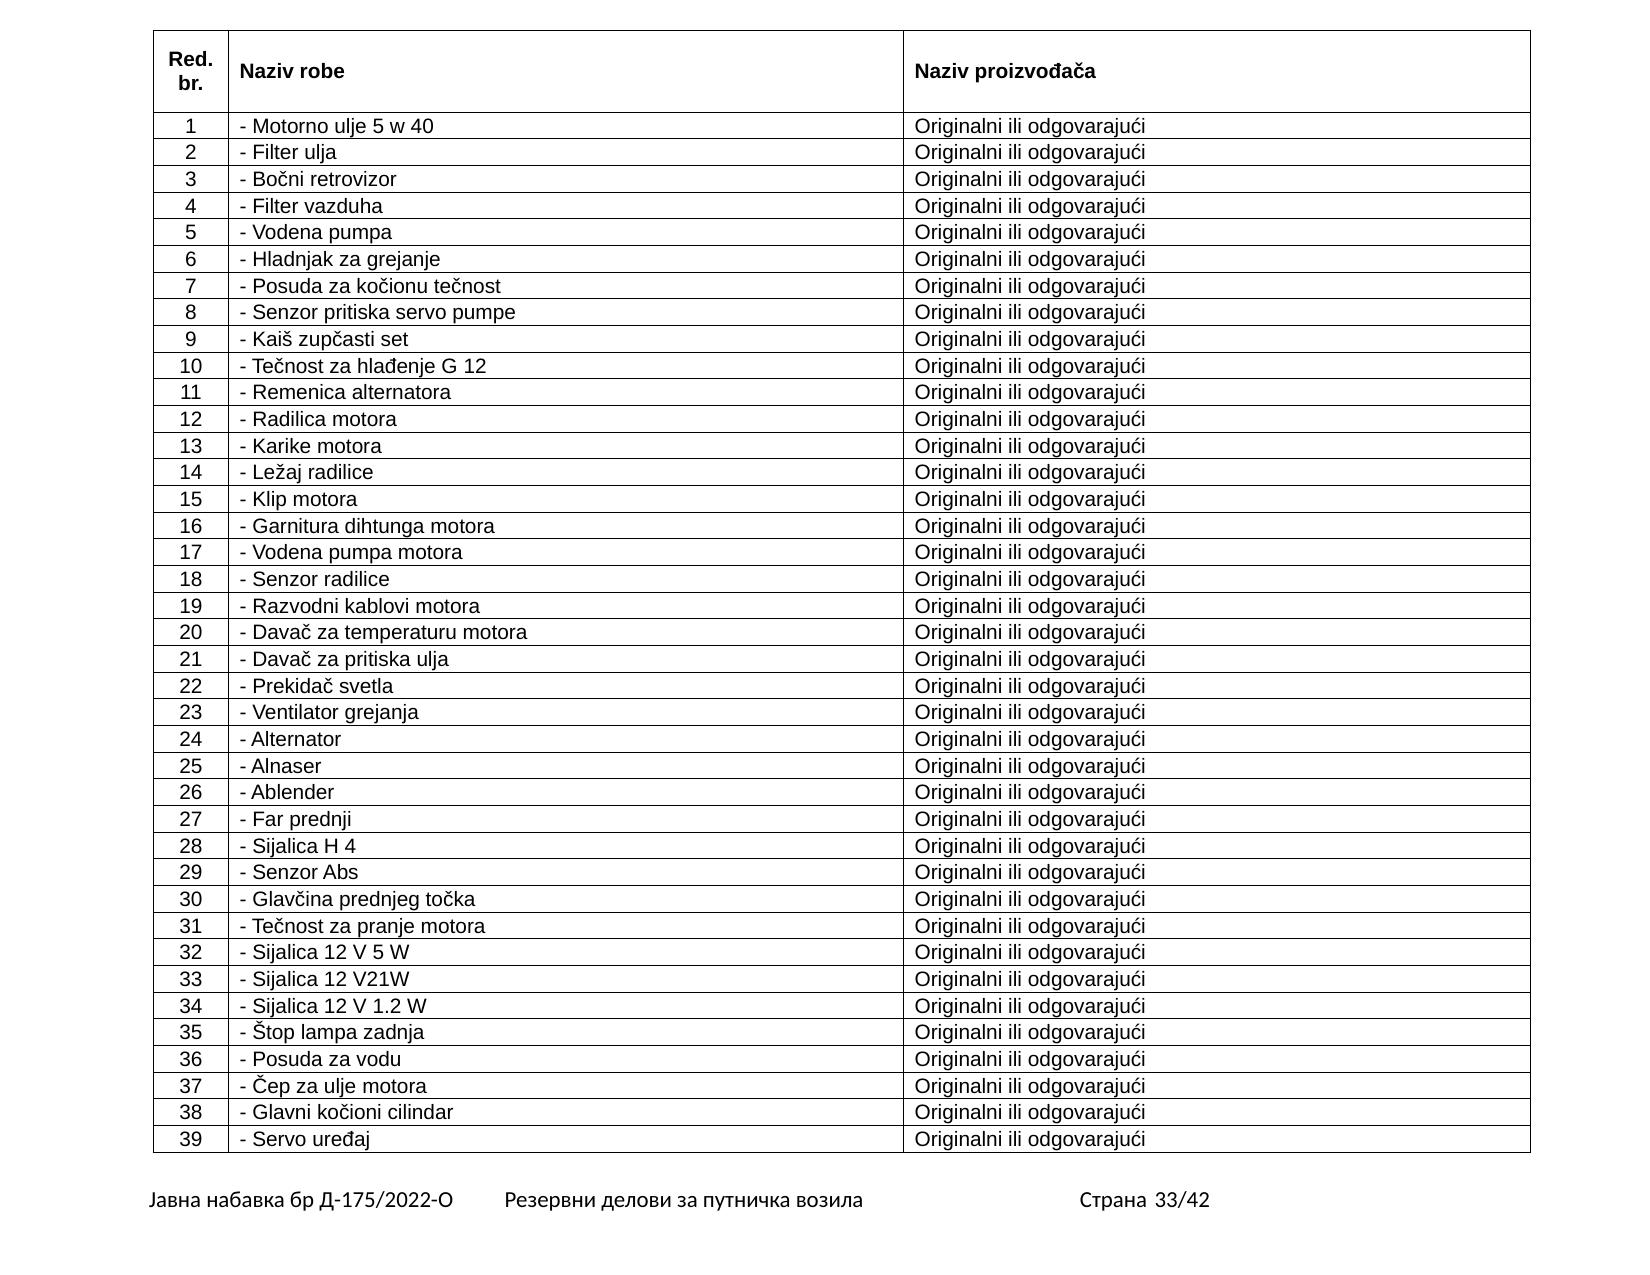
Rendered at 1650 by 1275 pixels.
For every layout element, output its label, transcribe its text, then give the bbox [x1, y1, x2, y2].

table_cell 18 [154, 566, 228, 592]
table_cell - Far prednji [229, 806, 903, 832]
table_cell Originalni ili odgovarajući [904, 886, 1530, 912]
table_cell - Prekidač svetla [229, 673, 903, 698]
table_cell 30 [154, 886, 228, 912]
table_cell Originalni ili odgovarajući [904, 993, 1530, 1018]
table_cell 9 [154, 326, 228, 352]
table_cell 1 [154, 113, 228, 138]
table_cell Originalni ili odgovarajući [904, 219, 1530, 245]
table_cell - Senzor radilice [229, 566, 903, 592]
table_cell Originalni ili odgovarajući [904, 166, 1530, 192]
table_cell 39 [154, 1126, 228, 1152]
table_cell - Filter ulja [229, 139, 903, 165]
table_cell - Posuda za kočionu tečnost [229, 273, 903, 298]
table_cell Originalni ili odgovarajući [904, 833, 1530, 858]
table_cell 3 [154, 166, 228, 192]
table_cell - Karike motora [229, 433, 903, 458]
table_cell - Štop lampa zadnja [229, 1019, 903, 1045]
table_cell - Sijalica 12 V 5 W [229, 939, 903, 965]
table_cell - Ventilator grejanja [229, 699, 903, 725]
table_cell Originalni ili odgovarajući [904, 406, 1530, 432]
table_cell 16 [154, 513, 228, 538]
table_cell 35 [154, 1019, 228, 1045]
table_cell Originalni ili odgovarajući [904, 1073, 1530, 1098]
table_cell Originalni ili odgovarajući [904, 433, 1530, 458]
table_cell 25 [154, 753, 228, 778]
table_cell Naziv robe [229, 31, 903, 112]
table_cell 26 [154, 779, 228, 805]
table_cell 8 [154, 299, 228, 325]
table_cell Originalni ili odgovarajući [904, 539, 1530, 565]
table_cell Originalni ili odgovarajući [904, 1099, 1530, 1125]
table_cell - Tečnost za hlađenje G 12 [229, 353, 903, 378]
table_cell Originalni ili odgovarajući [904, 1126, 1530, 1152]
table_cell 33 [154, 966, 228, 992]
table_cell 38 [154, 1099, 228, 1125]
table_cell Originalni ili odgovarajući [904, 726, 1530, 752]
table_cell Originalni ili odgovarajući [904, 139, 1530, 165]
table_cell 6 [154, 246, 228, 272]
table_cell 32 [154, 939, 228, 965]
table_cell 13 [154, 433, 228, 458]
table_cell 2 [154, 139, 228, 165]
table_cell 29 [154, 859, 228, 885]
table_cell 4 [154, 193, 228, 218]
table_cell Originalni ili odgovarajući [904, 566, 1530, 592]
table_cell - Tečnost za pranje motora [229, 913, 903, 938]
table_cell Originalni ili odgovarajući [904, 459, 1530, 485]
table_cell - Vodena pumpa [229, 219, 903, 245]
table_cell 28 [154, 833, 228, 858]
table_cell - Ablender [229, 779, 903, 805]
table_cell - Filter vazduha [229, 193, 903, 218]
table_cell - Razvodni kablovi motora [229, 593, 903, 618]
table_cell 11 [154, 379, 228, 405]
table_cell 5 [154, 219, 228, 245]
table_cell 31 [154, 913, 228, 938]
table_cell Originalni ili odgovarajući [904, 939, 1530, 965]
table_cell - Vodena pumpa motora [229, 539, 903, 565]
table_cell - Sijalica H 4 [229, 833, 903, 858]
table_cell Originalni ili odgovarajući [904, 113, 1530, 138]
table_cell Originalni ili odgovarajući [904, 753, 1530, 778]
table_cell - Alternator [229, 726, 903, 752]
table_cell Originalni ili odgovarajući [904, 299, 1530, 325]
table_cell - Bočni retrovizor [229, 166, 903, 192]
table_cell Originalni ili odgovarajući [904, 326, 1530, 352]
table_cell Originalni ili odgovarajući [904, 619, 1530, 645]
table_cell - Davač za pritiska ulja [229, 646, 903, 672]
table_cell 37 [154, 1073, 228, 1098]
table_cell 21 [154, 646, 228, 672]
table_cell - Sijalica 12 V21W [229, 966, 903, 992]
table_cell Originalni ili odgovarajući [904, 646, 1530, 672]
table_cell - Kaiš zupčasti set [229, 326, 903, 352]
table_cell Originalni ili odgovarajući [904, 859, 1530, 885]
table_cell - Senzor pritiska servo pumpe [229, 299, 903, 325]
table_cell Originalni ili odgovarajući [904, 246, 1530, 272]
table_cell Originalni ili odgovarajući [904, 673, 1530, 698]
table_cell Red. br. [154, 31, 228, 112]
table_cell 23 [154, 699, 228, 725]
table_cell - Remenica alternatora [229, 379, 903, 405]
table_cell - Glavni kočioni cilindar [229, 1099, 903, 1125]
table_cell - Klip motora [229, 486, 903, 512]
table_cell - Posuda za vodu [229, 1046, 903, 1072]
table_cell - Senzor Abs [229, 859, 903, 885]
table_cell - Glavčina prednjeg točka [229, 886, 903, 912]
table_cell - Čep za ulje motora [229, 1073, 903, 1098]
table_cell Originalni ili odgovarajući [904, 699, 1530, 725]
table_cell 20 [154, 619, 228, 645]
table_cell 12 [154, 406, 228, 432]
table_cell 7 [154, 273, 228, 298]
table_cell - Motorno ulje 5 w 40 [229, 113, 903, 138]
table_cell - Servo uređaj [229, 1126, 903, 1152]
table_cell - Garnitura dihtunga motora [229, 513, 903, 538]
table_cell Originalni ili odgovarajući [904, 966, 1530, 992]
table_cell 14 [154, 459, 228, 485]
table_cell Originalni ili odgovarajući [904, 486, 1530, 512]
table_cell 36 [154, 1046, 228, 1072]
table_cell Originalni ili odgovarajući [904, 1046, 1530, 1072]
table_cell Originalni ili odgovarajući [904, 806, 1530, 832]
table_cell Originalni ili odgovarajući [904, 513, 1530, 538]
table_cell 22 [154, 673, 228, 698]
table_cell - Ležaj radilice [229, 459, 903, 485]
table_cell 17 [154, 539, 228, 565]
table_cell 19 [154, 593, 228, 618]
table_cell Originalni ili odgovarajući [904, 1019, 1530, 1045]
table_cell 27 [154, 806, 228, 832]
table_cell 15 [154, 486, 228, 512]
table_cell 24 [154, 726, 228, 752]
table_cell - Davač za temperaturu motora [229, 619, 903, 645]
table_cell - Sijalica 12 V 1.2 W [229, 993, 903, 1018]
table_cell Originalni ili odgovarajući [904, 353, 1530, 378]
table_cell 34 [154, 993, 228, 1018]
table_cell Originalni ili odgovarajući [904, 193, 1530, 218]
table_cell Originalni ili odgovarajući [904, 779, 1530, 805]
table_cell Naziv proizvođača [904, 31, 1530, 112]
table_cell Originalni ili odgovarajući [904, 379, 1530, 405]
table_cell Originalni ili odgovarajući [904, 273, 1530, 298]
table_cell Originalni ili odgovarajući [904, 913, 1530, 938]
table_cell 10 [154, 353, 228, 378]
table_cell - Hladnjak za grejanje [229, 246, 903, 272]
table_cell Originalni ili odgovarajući [904, 593, 1530, 618]
table_cell - Alnaser [229, 753, 903, 778]
table_cell - Radilica motora [229, 406, 903, 432]
